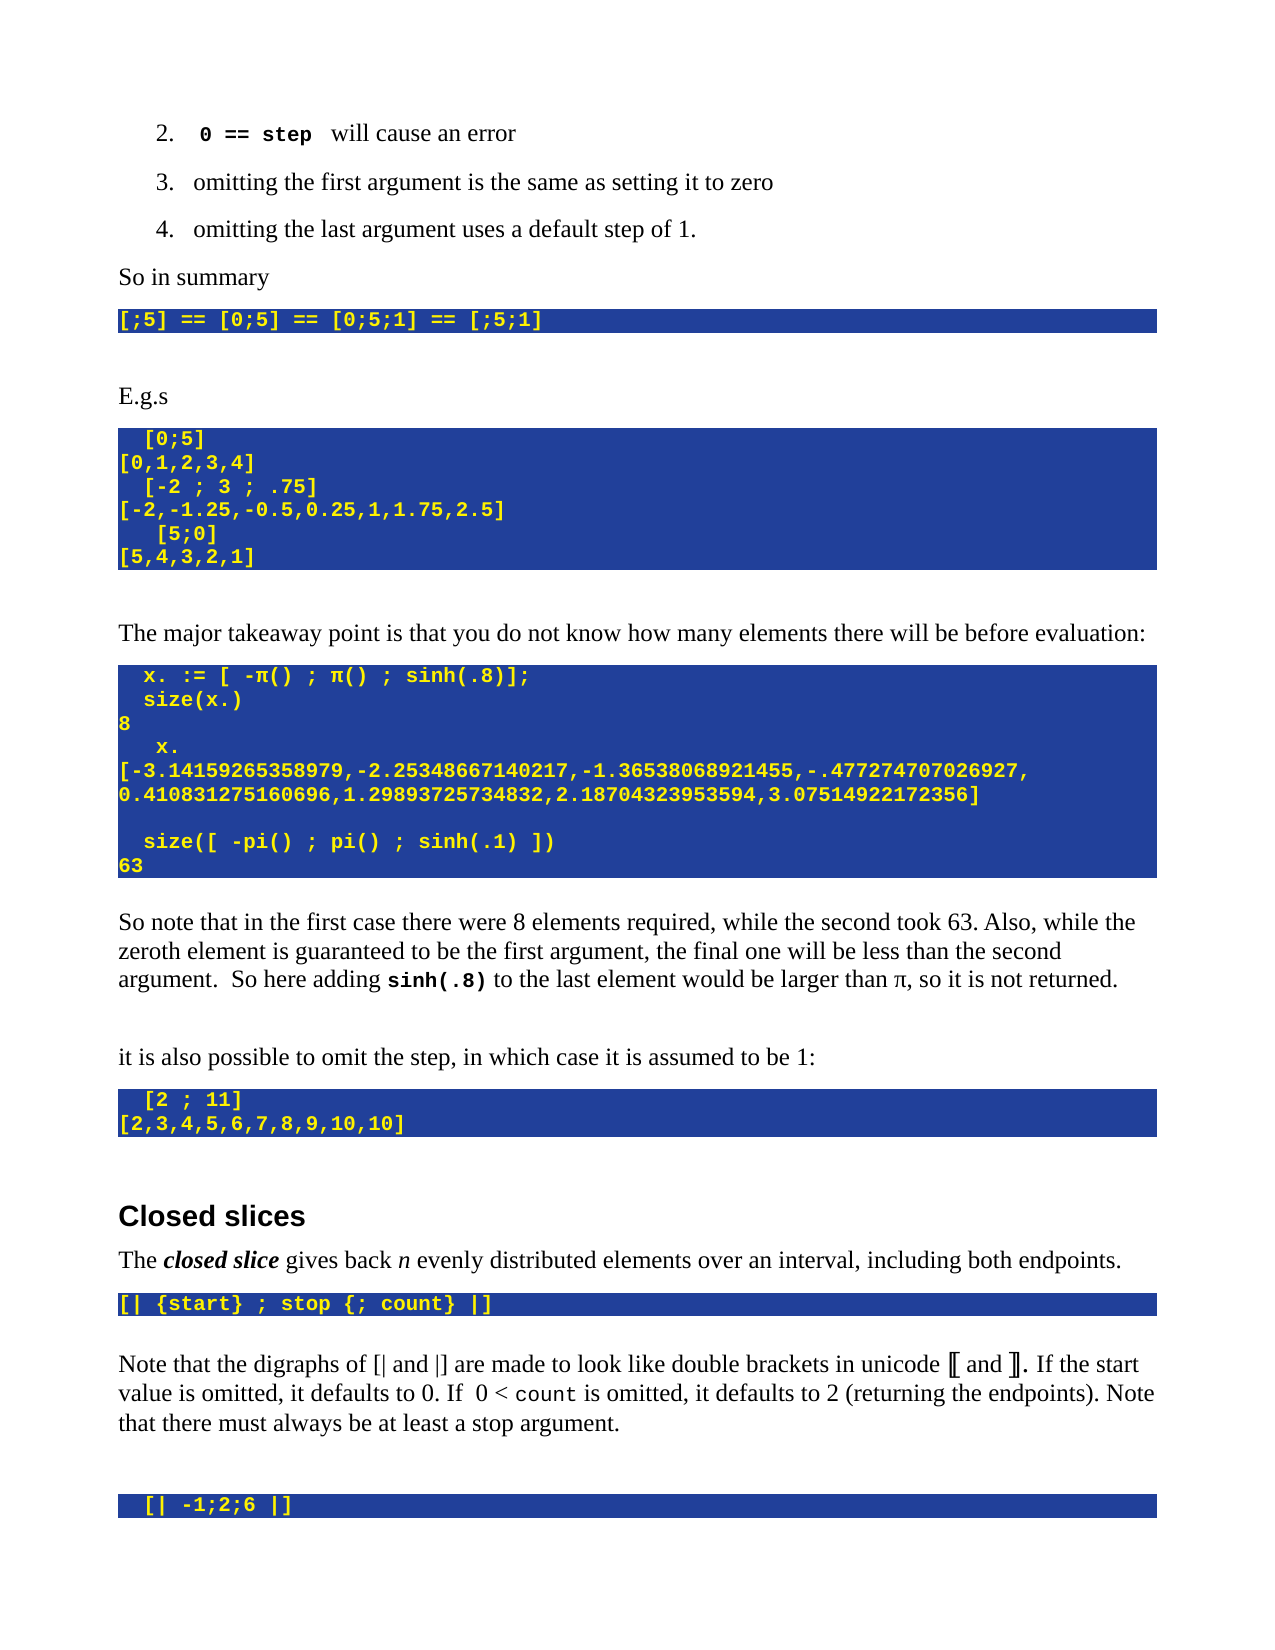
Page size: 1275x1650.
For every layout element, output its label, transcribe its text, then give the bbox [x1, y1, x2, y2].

text size([ -pi() ; pi() ; sinh(.1) ]) [118, 831, 1157, 854]
text size(x.) [118, 689, 1157, 713]
text [| {start} ; stop {; count} |] [118, 1293, 1157, 1316]
list omitting the first argument is the same as setting it to zero [156, 167, 1157, 195]
text E.g.s [118, 381, 1157, 409]
text The major takeaway point is that you do not know how many elements there will be before evaluation: [118, 618, 1157, 647]
text [2,3,4,5,6,7,8,9,10,10] [118, 1113, 1157, 1137]
text it is also possible to omit the step, in which case it is assumed to be 1: [118, 1042, 1157, 1070]
text [-2,-1.25,-0.5,0.25,1,1.75,2.5] [118, 499, 1157, 523]
text [-3.14159265358979,-2.25348667140217,-1.36538068921455,-.477274707026927, [118, 760, 1157, 784]
text [-2 ; 3 ; .75] [118, 476, 1157, 499]
text [2 ; 11] [118, 1089, 1157, 1113]
text [0;5] [118, 428, 1157, 452]
text So in summary [118, 262, 1157, 291]
subtitle Closed slices [118, 1199, 1157, 1232]
text [0,1,2,3,4] [118, 452, 1157, 476]
text Note that the digraphs of [| and |] are made to look like double brackets in unicode ⟦ and ⟧. If the start value is omitted, it defaults to 0. If 0 < count is omitted, it defaults to 2 (returning the endpoints). Note that there must always be at least a stop argument. [118, 1345, 1157, 1437]
text x. [118, 736, 1157, 760]
text x. := [ -π() ; π() ; sinh(.8)]; [118, 665, 1157, 689]
text 63 [118, 854, 1157, 878]
text [5,4,3,2,1] [118, 547, 1157, 570]
list 0 == step will cause an error [156, 118, 1157, 148]
list omitting the last argument uses a default step of 1. [156, 214, 1157, 243]
text [;5] == [0;5] == [0;5;1] == [;5;1] [118, 309, 1157, 333]
text The closed slice gives back n evenly distributed elements over an interval, including both endpoints. [118, 1245, 1157, 1274]
text 8 [118, 713, 1157, 736]
text [| -1;2;6 |] [118, 1494, 1157, 1518]
text [5;0] [118, 523, 1157, 547]
text 0.410831275160696,1.29893725734832,2.18704323953594,3.07514922172356] [118, 784, 1157, 807]
text So note that in the first case there were 8 elements required, while the second took 63. Also, while the zeroth element is guaranteed to be the first argument, the final one will be less than the second argument. So here adding sinh(.8) to the last element would be larger than π, so it is not returned. [118, 907, 1157, 994]
